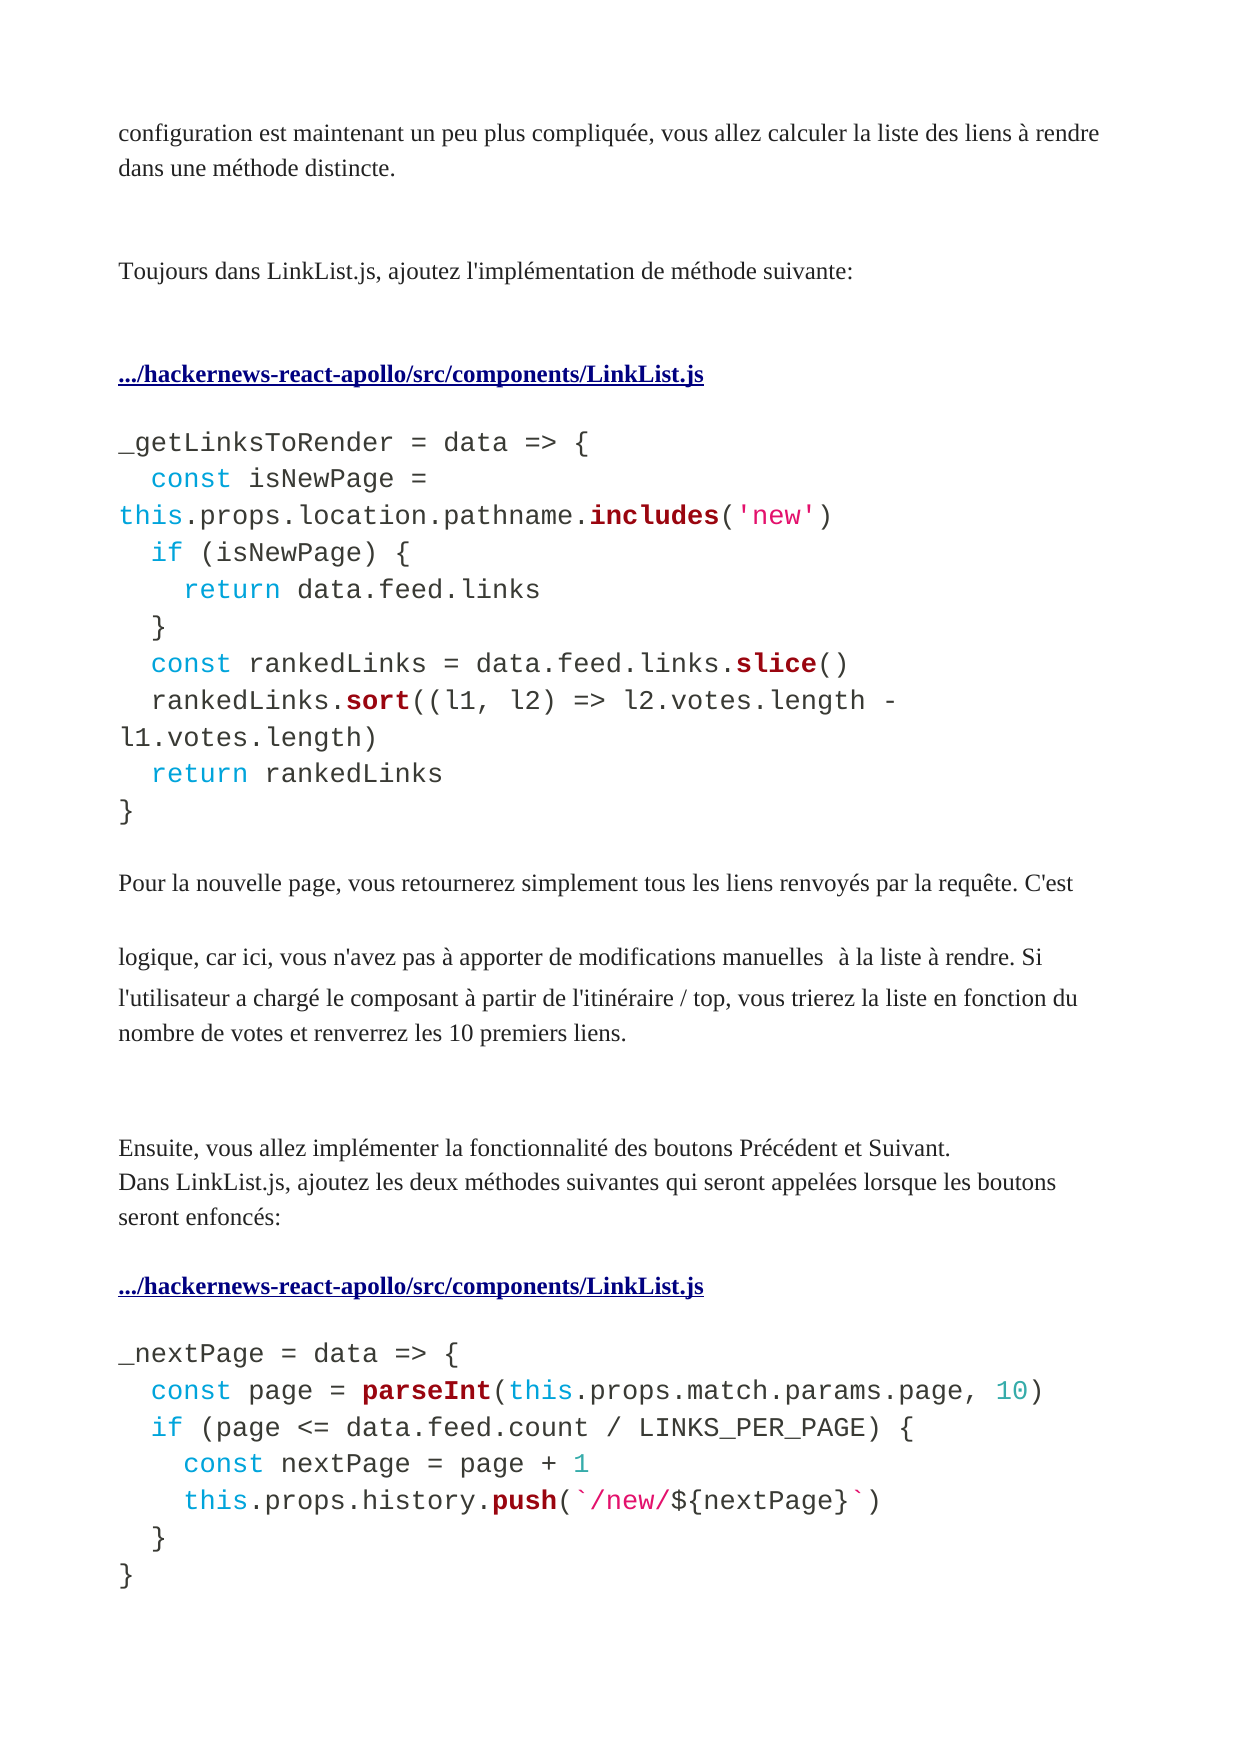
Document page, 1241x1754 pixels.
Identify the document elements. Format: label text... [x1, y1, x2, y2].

text _nextPage = data => { const page = parseInt(this.props.match.params.page, 10) if (page <= data.feed.count / LINKS_PER_PAGE) { const nextPage = page + 1 this.props.history.push(`/new/${nextPage}`) } } [118, 1340, 1122, 1628]
text .../hackernews-react-apollo/src/components/LinkList.js [118, 359, 1122, 388]
text .../hackernews-react-apollo/src/components/LinkList.js [118, 1271, 1122, 1299]
text _getLinksToRender = data => { const isNewPage = this.props.location.pathname.includes('new') if (isNewPage) { return data.feed.links } const rankedLinks = data.feed.links.slice() rankedLinks.sort((l1, l2) => l2.votes.length - l1.votes.length) return rankedLinks } [118, 428, 1122, 828]
text Toujours dans LinkList.js, ajoutez l'implémentation de méthode suivante: [118, 256, 1122, 285]
text Pour la nouvelle page, vous retournerez simplement tous les liens renvoyés par la requête. C'est logique, car ici, vous n'avez pas à apporter de modifications manuelles à la liste à rendre. Si l'utilisateur a chargé le composant à partir de l'itinéraire / top, vous trierez la liste en fonction du nombre de votes et renverrez les 10 premiers liens. Ensuite, vous allez implémenter la fonctionnalité des boutons Précédent et Suivant. [118, 868, 1122, 1162]
text configuration est maintenant un peu plus compliquée, vous allez calculer la liste des liens à rendre dans une méthode distincte. [118, 118, 1122, 181]
text Dans LinkList.js, ajoutez les deux méthodes suivantes qui seront appelées lorsque les boutons seront enfoncés: [118, 1167, 1122, 1231]
